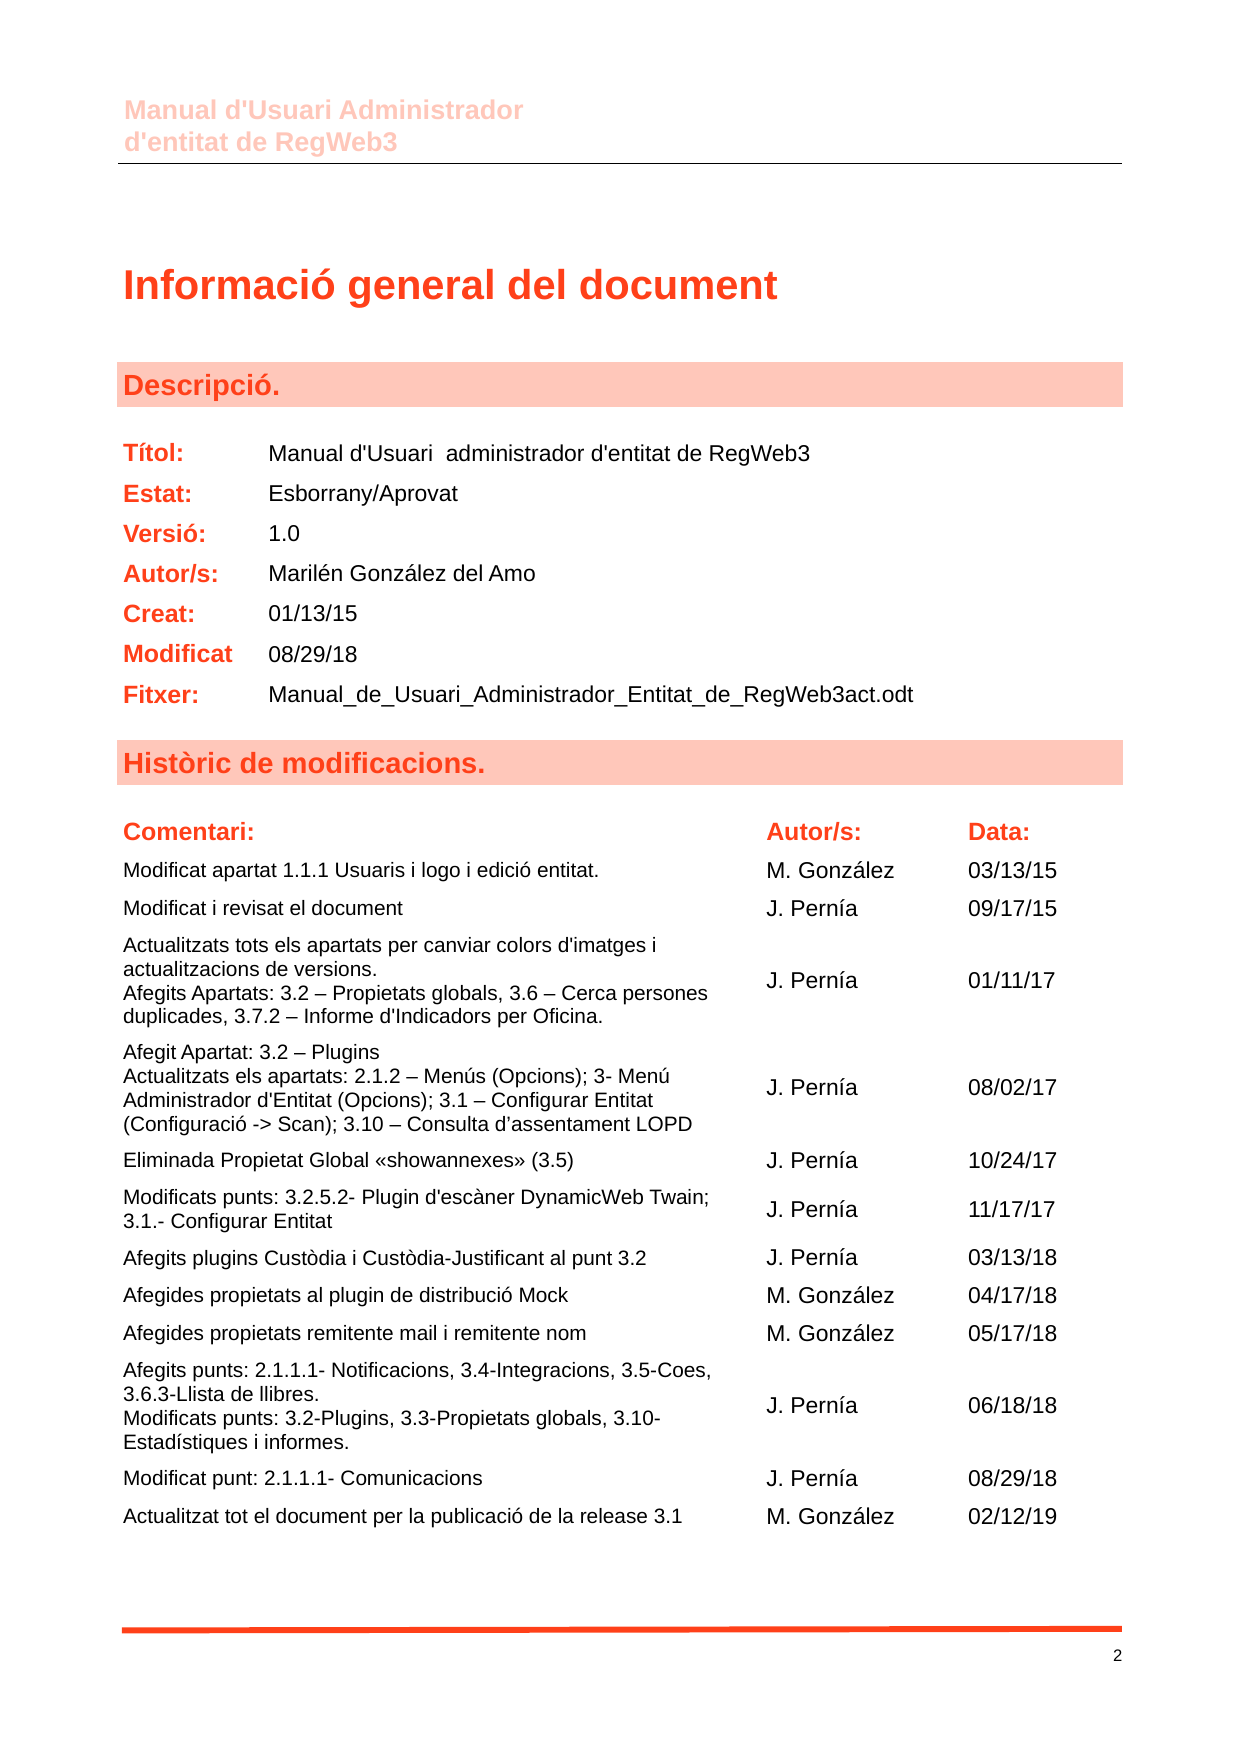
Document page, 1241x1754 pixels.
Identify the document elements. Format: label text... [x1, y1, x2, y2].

table_cell [117, 785, 1123, 811]
table_cell Afegides propietats remitente mail i remitente nom [117, 1314, 760, 1352]
table_cell Manual d'Usuari administrador d'entitat de RegWeb3 [262, 433, 1123, 473]
table_cell Descripció. [117, 362, 1123, 407]
table_cell J. Pernía [760, 1239, 962, 1276]
table_cell Eliminada Propietat Global «showannexes» (3.5) [117, 1141, 760, 1179]
table_cell 17/09/15 [962, 889, 1123, 927]
table_cell Fitxer: [117, 674, 262, 714]
table_cell 1.0 [262, 513, 1123, 553]
table_cell Creat: [117, 594, 262, 634]
table_cell 02/08/17 [962, 1034, 1123, 1141]
table_cell M. González [760, 1497, 962, 1535]
table_cell 13/03/18 [962, 1239, 1123, 1276]
table_cell Modificat apartat 1.1.1 Usuaris i logo i edició entitat. [117, 851, 760, 889]
table_cell J. Pernía [760, 1459, 962, 1497]
table_cell Marilén González del Amo [262, 553, 1123, 593]
table_cell Modificat i revisat el document [117, 889, 760, 927]
table_cell [760, 1535, 962, 1573]
table_cell [117, 1535, 760, 1573]
table_cell Afegides propietats al plugin de distribució Mock [117, 1276, 760, 1314]
table_cell J. Pernía [760, 1034, 962, 1141]
table_cell Data: [962, 811, 1123, 851]
table_cell M. González [760, 1276, 962, 1314]
table_cell Autor/s: [117, 553, 262, 593]
table_cell Modificats punts: 3.2.5.2- Plugin d'escàner DynamicWeb Twain; 3.1.- Configurar Entitat [117, 1179, 760, 1238]
table_cell [117, 714, 1123, 740]
table_cell Històric de modificacions. [117, 740, 1123, 785]
table_cell [117, 407, 1123, 433]
table_cell Manual_de_Usuari_Administrador_Entitat_de_RegWeb3act.odt [262, 674, 1123, 714]
table_cell Afegits plugins Custòdia i Custòdia-Justificant al punt 3.2 [117, 1239, 760, 1276]
table_cell 11/01/17 [962, 927, 1123, 1034]
table_cell Títol: [117, 433, 262, 473]
table_cell 13/01/15 [262, 594, 1123, 634]
table_header Informació general del document [117, 255, 1123, 362]
table_cell 12/02/19 [962, 1497, 1123, 1535]
table_cell Modificat punt: 2.1.1.1- Comunicacions [117, 1459, 760, 1497]
table_cell Afegits punts: 2.1.1.1- Notificacions, 3.4-Integracions, 3.5-Coes, 3.6.3-Llista de llibres. Modificats punts: 3.2-Plugins, 3.3-Propietats globals, 3.10-Estadístiques i informes. [117, 1352, 760, 1459]
table_cell Actualitzat tot el document per la publicació de la release 3.1 [117, 1497, 760, 1535]
table_cell J. Pernía [760, 1141, 962, 1179]
table_cell Modificat [117, 634, 262, 674]
table_cell Esborrany/Aprovat [262, 473, 1123, 513]
table_cell Autor/s: [760, 811, 962, 851]
table_cell Versió: [117, 513, 262, 553]
table_cell J. Pernía [760, 1352, 962, 1459]
table_cell M. González [760, 851, 962, 889]
table_cell 18/06/18 [962, 1352, 1123, 1459]
table_cell J. Pernía [760, 927, 962, 1034]
table_cell 17/04/18 [962, 1276, 1123, 1314]
table_cell [962, 1535, 1123, 1573]
table_cell Actualitzats tots els apartats per canviar colors d'imatges i actualitzacions de versions. Afegits Apartats: 3.2 – Propietats globals, 3.6 – Cerca persones duplicades, 3.7.2 – Informe d'Indicadors per Oficina. [117, 927, 760, 1034]
table_cell Comentari: [117, 811, 760, 851]
table_cell 17/05/18 [962, 1314, 1123, 1352]
table_cell J. Pernía [760, 1179, 962, 1238]
table_cell 29/08/18 [262, 634, 1123, 674]
table_cell Afegit Apartat: 3.2 – Plugins Actualitzats els apartats: 2.1.2 – Menús (Opcions); 3- Menú Administrador d'Entitat (Opcions); 3.1 – Configurar Entitat (Configuració -> Scan); 3.10 – Consulta d’assentament LOPD [117, 1034, 760, 1141]
table_cell 13/03/15 [962, 851, 1123, 889]
table_cell 17/11/17 [962, 1179, 1123, 1238]
table_cell M. González [760, 1314, 962, 1352]
table_cell 24/10/17 [962, 1141, 1123, 1179]
table_cell J. Pernía [760, 889, 962, 927]
table_cell Estat: [117, 473, 262, 513]
table_cell 29/08/18 [962, 1459, 1123, 1497]
